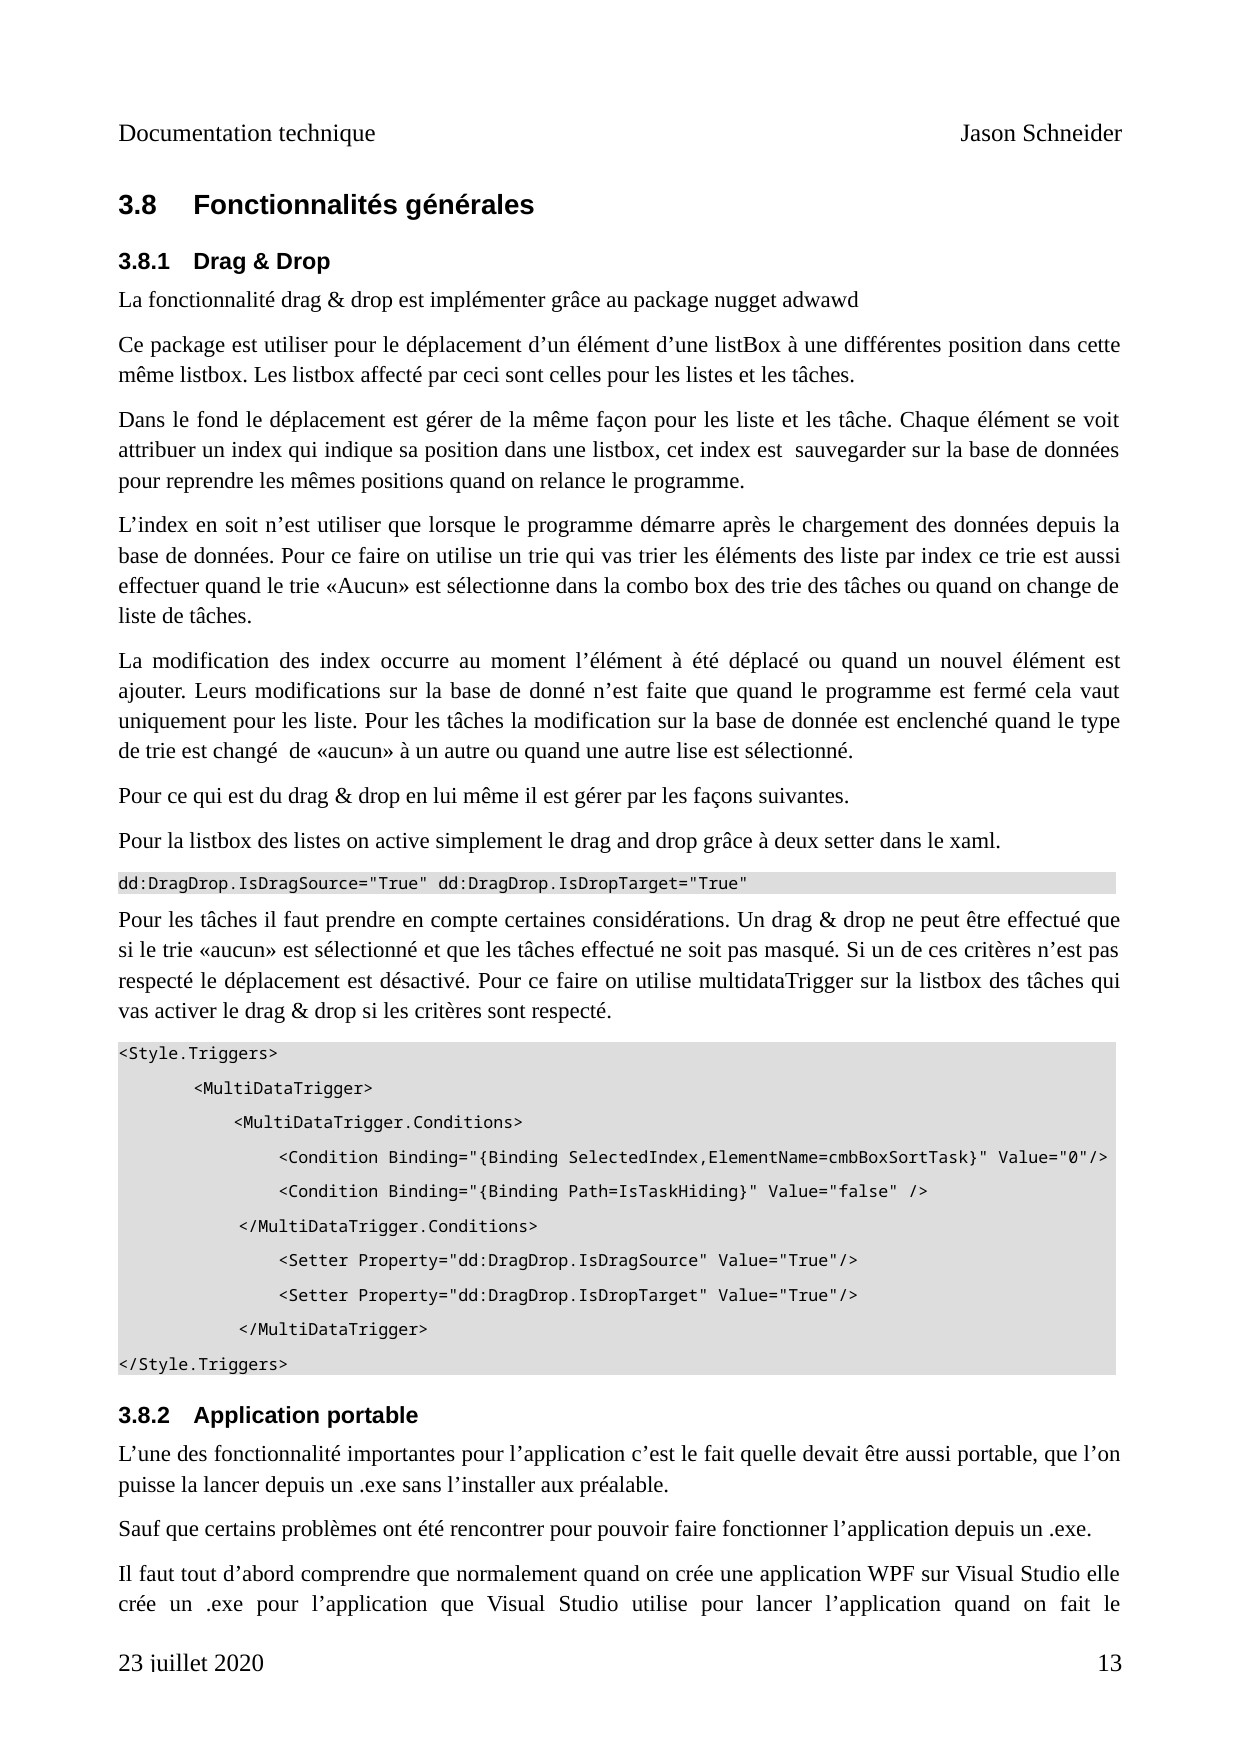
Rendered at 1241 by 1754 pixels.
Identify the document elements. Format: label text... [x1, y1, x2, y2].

text <Style.Triggers> [118, 1042, 1116, 1064]
text <Setter Property="dd:DragDrop.IsDropTarget" Value="True"/> [118, 1283, 1116, 1306]
subtitle Fonctionnalités générales [118, 188, 1122, 220]
text Dans le fond le déplacement est gérer de la même façon pour les liste et les tâche. Chaque élément se voit attribuer un index qui indique sa position dans une listbox, cet index est sauvegarder sur la base de données pour reprendre les mêmes positions quand on relance le programme. [118, 406, 1122, 493]
text Ce package est utiliser pour le déplacement d’un élément d’une listBox à une différentes position dans cette même listbox. Les listbox affecté par ceci sont celles pour les listes et les tâches. [118, 331, 1122, 388]
text La modification des index occurre au moment l’élément à été déplacé ou quand un nouvel élément est ajouter. Leurs modifications sur la base de donné n’est faite que quand le programme est fermé cela vaut uniquement pour les liste. Pour les tâches la modification sur la base de donnée est enclenché quand le type de trie est changé de «aucun» à un autre ou quand une autre lise est sélectionné. [118, 647, 1122, 764]
text Il faut tout d’abord comprendre que normalement quand on crée une application WPF sur Visual Studio elle crée un .exe pour l’application que Visual Studio utilise pour lancer l’application quand on fait le [118, 1560, 1122, 1617]
text dd:DragDrop.IsDragSource="True" dd:DragDrop.IsDropTarget="True" [118, 872, 1116, 894]
text </MultiDataTrigger> [118, 1318, 1116, 1340]
text <Condition Binding="{Binding SelectedIndex,ElementName=cmbBoxSortTask}" Value="0"/> [118, 1145, 1116, 1168]
subtitle Drag & Drop [118, 247, 1122, 274]
text Pour les tâches il faut prendre en compte certaines considérations. Un drag & drop ne peut être effectué que si le trie «aucun» est sélectionné et que les tâches effectué ne soit pas masqué. Si un de ces critères n’est pas respecté le déplacement est désactivé. Pour ce faire on utilise multidataTrigger sur la listbox des tâches qui vas activer le drag & drop si les critères sont respecté. [118, 906, 1122, 1023]
text <Condition Binding="{Binding Path=IsTaskHiding}" Value="false" /> [118, 1180, 1116, 1202]
text L’une des fonctionnalité importantes pour l’application c’est le fait quelle devait être aussi portable, que l’on puisse la lancer depuis un .exe sans l’installer aux préalable. [118, 1440, 1122, 1497]
text Pour ce qui est du drag & drop en lui même il est gérer par les façons suivantes. [118, 782, 1122, 809]
text L’index en soit n’est utiliser que lorsque le programme démarre après le chargement des données depuis la base de données. Pour ce faire on utilise un trie qui vas trier les éléments des liste par index ce trie est aussi effectuer quand le trie «Aucun» est sélectionne dans la combo box des trie des tâches ou quand on change de liste de tâches. [118, 511, 1122, 628]
text <MultiDataTrigger> [118, 1076, 1116, 1099]
text </Style.Triggers> [118, 1352, 1116, 1375]
text Sauf que certains problèmes ont été rencontrer pour pouvoir faire fonctionner l’application depuis un .exe. [118, 1515, 1122, 1542]
text Pour la listbox des listes on active simplement le drag and drop grâce à deux setter dans le xaml. [118, 827, 1122, 853]
text <Setter Property="dd:DragDrop.IsDragSource" Value="True"/> [118, 1249, 1116, 1271]
subtitle Application portable [118, 1401, 1122, 1428]
text <MultiDataTrigger.Conditions> [118, 1111, 1116, 1133]
text La fonctionnalité drag & drop est implémenter grâce au package nugget adwawd [118, 286, 1122, 313]
text </MultiDataTrigger.Conditions> [118, 1214, 1116, 1237]
